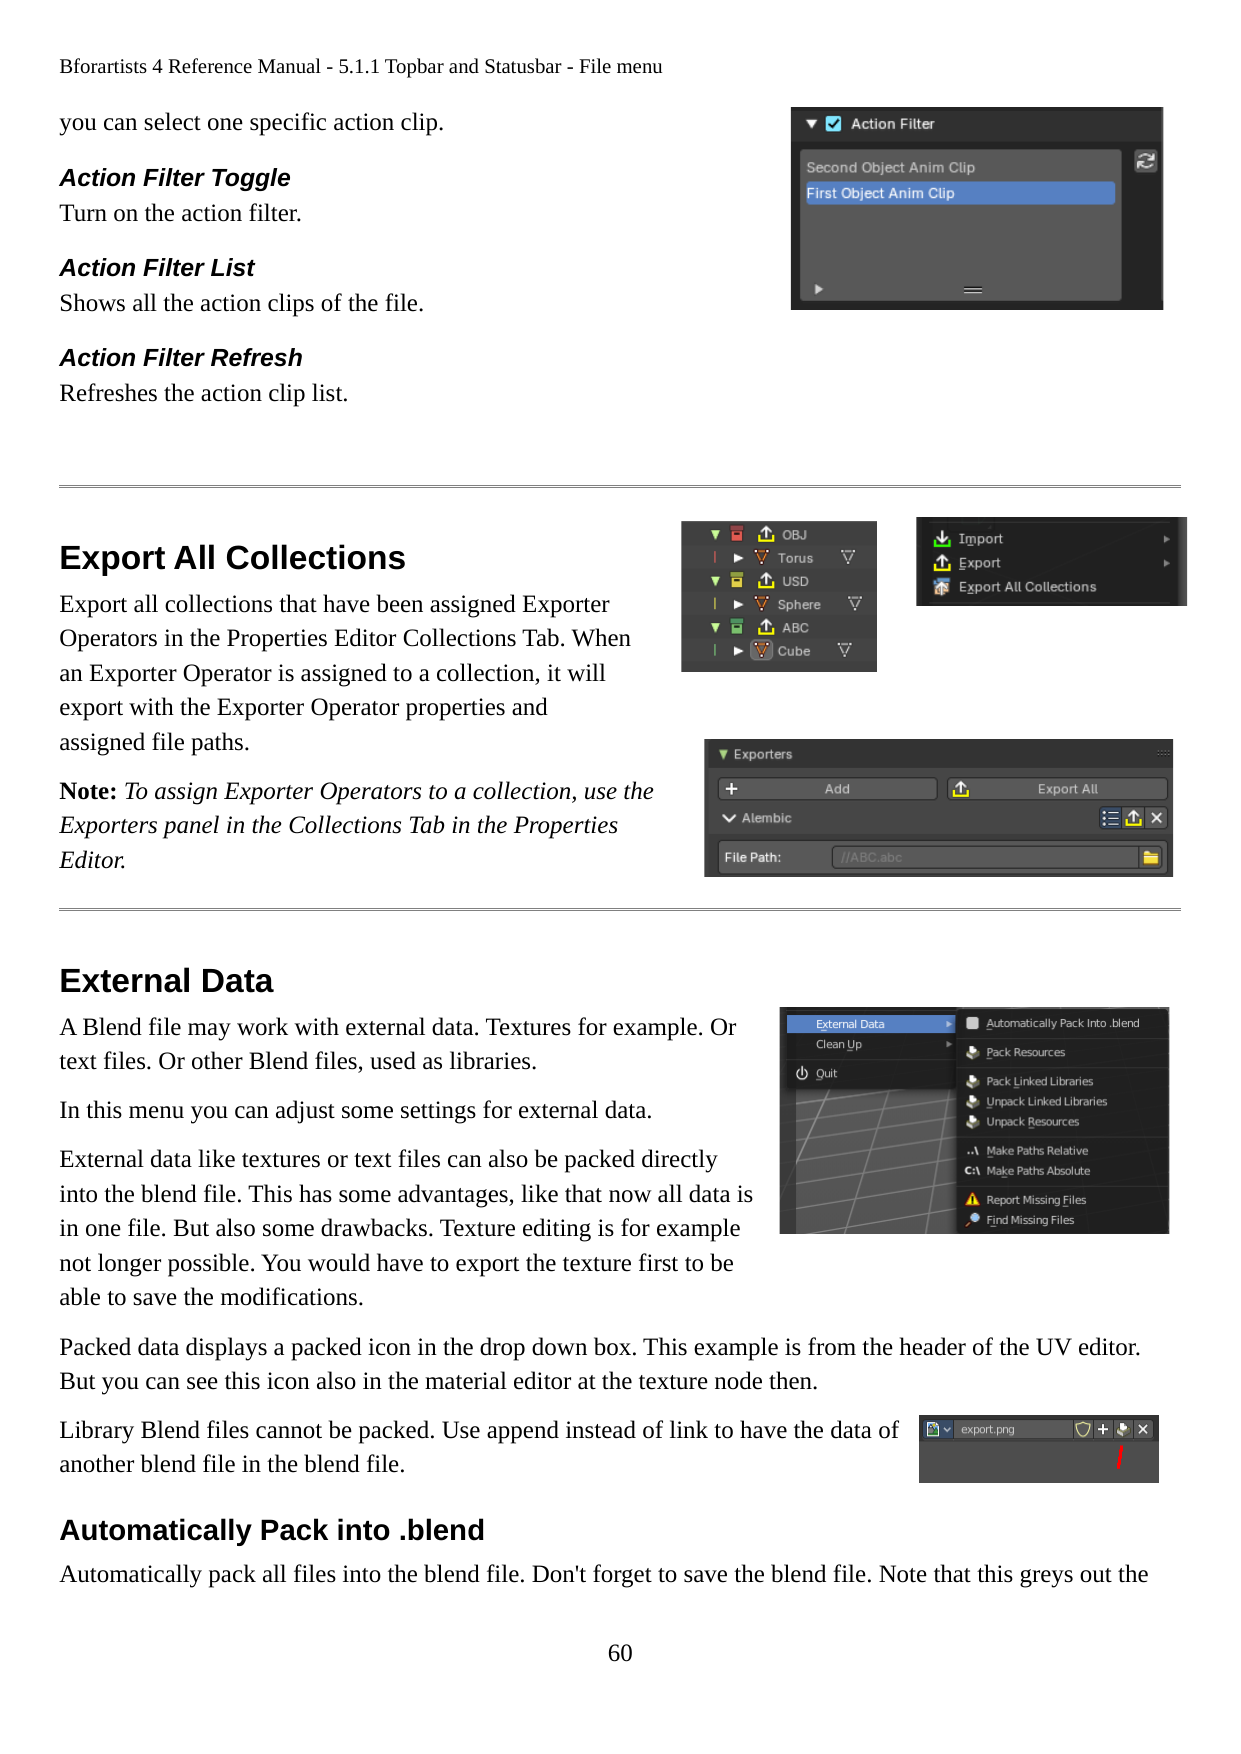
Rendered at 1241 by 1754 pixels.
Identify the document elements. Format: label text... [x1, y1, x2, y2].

subtitle [877, 538, 916, 576]
subtitle [1164, 253, 1181, 281]
text External data like textures or text files can also be packed directly into the blend file. This has some advantages, like that now all data is in one file. But also some drawbacks. Texture editing is for example not longer possible. You would have to export the texture first to be able to save the modifications. [59, 1144, 1181, 1311]
picture [704, 739, 1174, 877]
text Automatically pack all files into the blend file. Don't forget to save the blend file. Note that this greys out the [59, 1559, 1181, 1588]
subtitle [1164, 163, 1181, 191]
text you can select one specific action clip. [59, 107, 790, 136]
text Refreshes the action clip list. [59, 378, 1181, 407]
text Note: To assign Exporter Operators to a collection, use the Exporters panel in the Collections Tab in the Properties Editor. [59, 776, 704, 873]
text Export all collections that have been assigned Exporter Operators in the Properties Editor Collections Tab. When an Exporter Operator is assigned to a collection, it will export with the Exporter Operator properties and assigned file paths. [59, 589, 1181, 756]
text Shows all the action clips of the file. [59, 288, 1181, 316]
picture [779, 1007, 1170, 1234]
subtitle External Data [59, 961, 1181, 999]
subtitle Export All Collections [59, 538, 681, 576]
subtitle Action Filter Toggle [59, 163, 790, 191]
subtitle Automatically Pack into .blend [59, 1513, 1181, 1547]
text Packed data displays a packed icon in the drop down box. This example is from the header of the UV editor. But you can see this icon also in the material editor at the texture node then. [59, 1332, 1181, 1395]
text A Blend file may work with external data. Textures for example. Or text files. Or other Blend files, used as libraries. [59, 1012, 779, 1075]
subtitle Action Filter Refresh [59, 343, 1181, 372]
picture [919, 1415, 1159, 1483]
picture [790, 107, 1164, 310]
text Library Blend files cannot be packed. Use append instead of link to have the data of another blend file in the blend file. [59, 1415, 919, 1478]
text In this menu you can adjust some settings for external data. [59, 1096, 779, 1124]
text Turn on the action filter. [59, 198, 790, 226]
picture [916, 517, 1188, 606]
picture [681, 521, 877, 672]
subtitle Action Filter List [59, 253, 790, 281]
